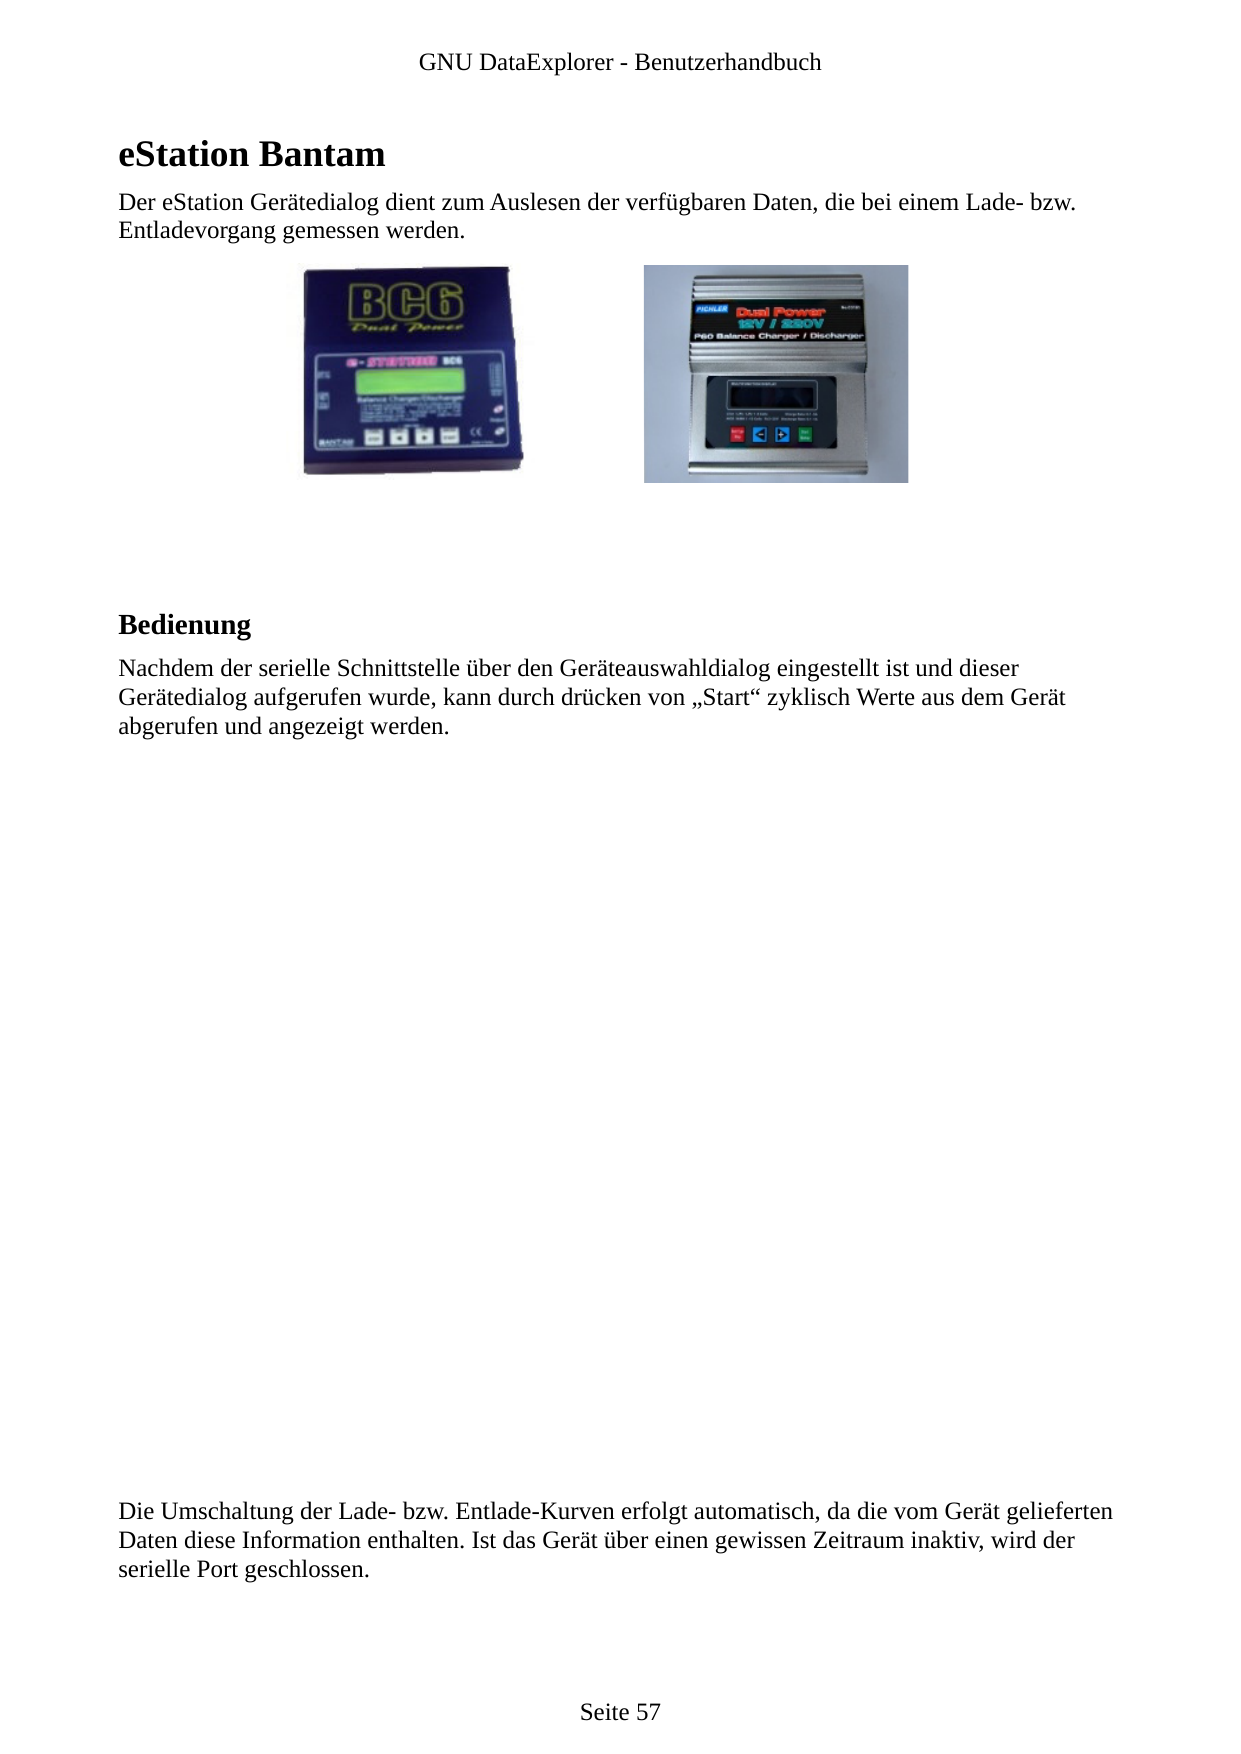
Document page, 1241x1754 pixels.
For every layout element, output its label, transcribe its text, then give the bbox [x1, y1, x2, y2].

subtitle Bedienung [118, 607, 1122, 641]
subtitle eStation Bantam [118, 131, 1122, 174]
text Die Umschaltung der Lade- bzw. Entlade-Kurven erfolgt automatisch, da die vom Gerät gelieferten Daten diese Information enthalten. Ist das Gerät über einen gewissen Zeitraum inaktiv, wird der serielle Port geschlossen. [118, 1496, 1122, 1582]
picture [265, 263, 568, 480]
picture [643, 265, 909, 483]
text Nachdem der serielle Schnittstelle über den Geräteauswahldialog eingestellt ist und dieser Gerätedialog aufgerufen wurde, kann durch drücken von „Start“ zyklisch Werte aus dem Gerät abgerufen und angezeigt werden. [118, 653, 1122, 740]
text Der eStation Gerätedialog dient zum Auslesen der verfügbaren Daten, die bei einem Lade- bzw. Entladevorgang gemessen werden. [118, 187, 1122, 244]
